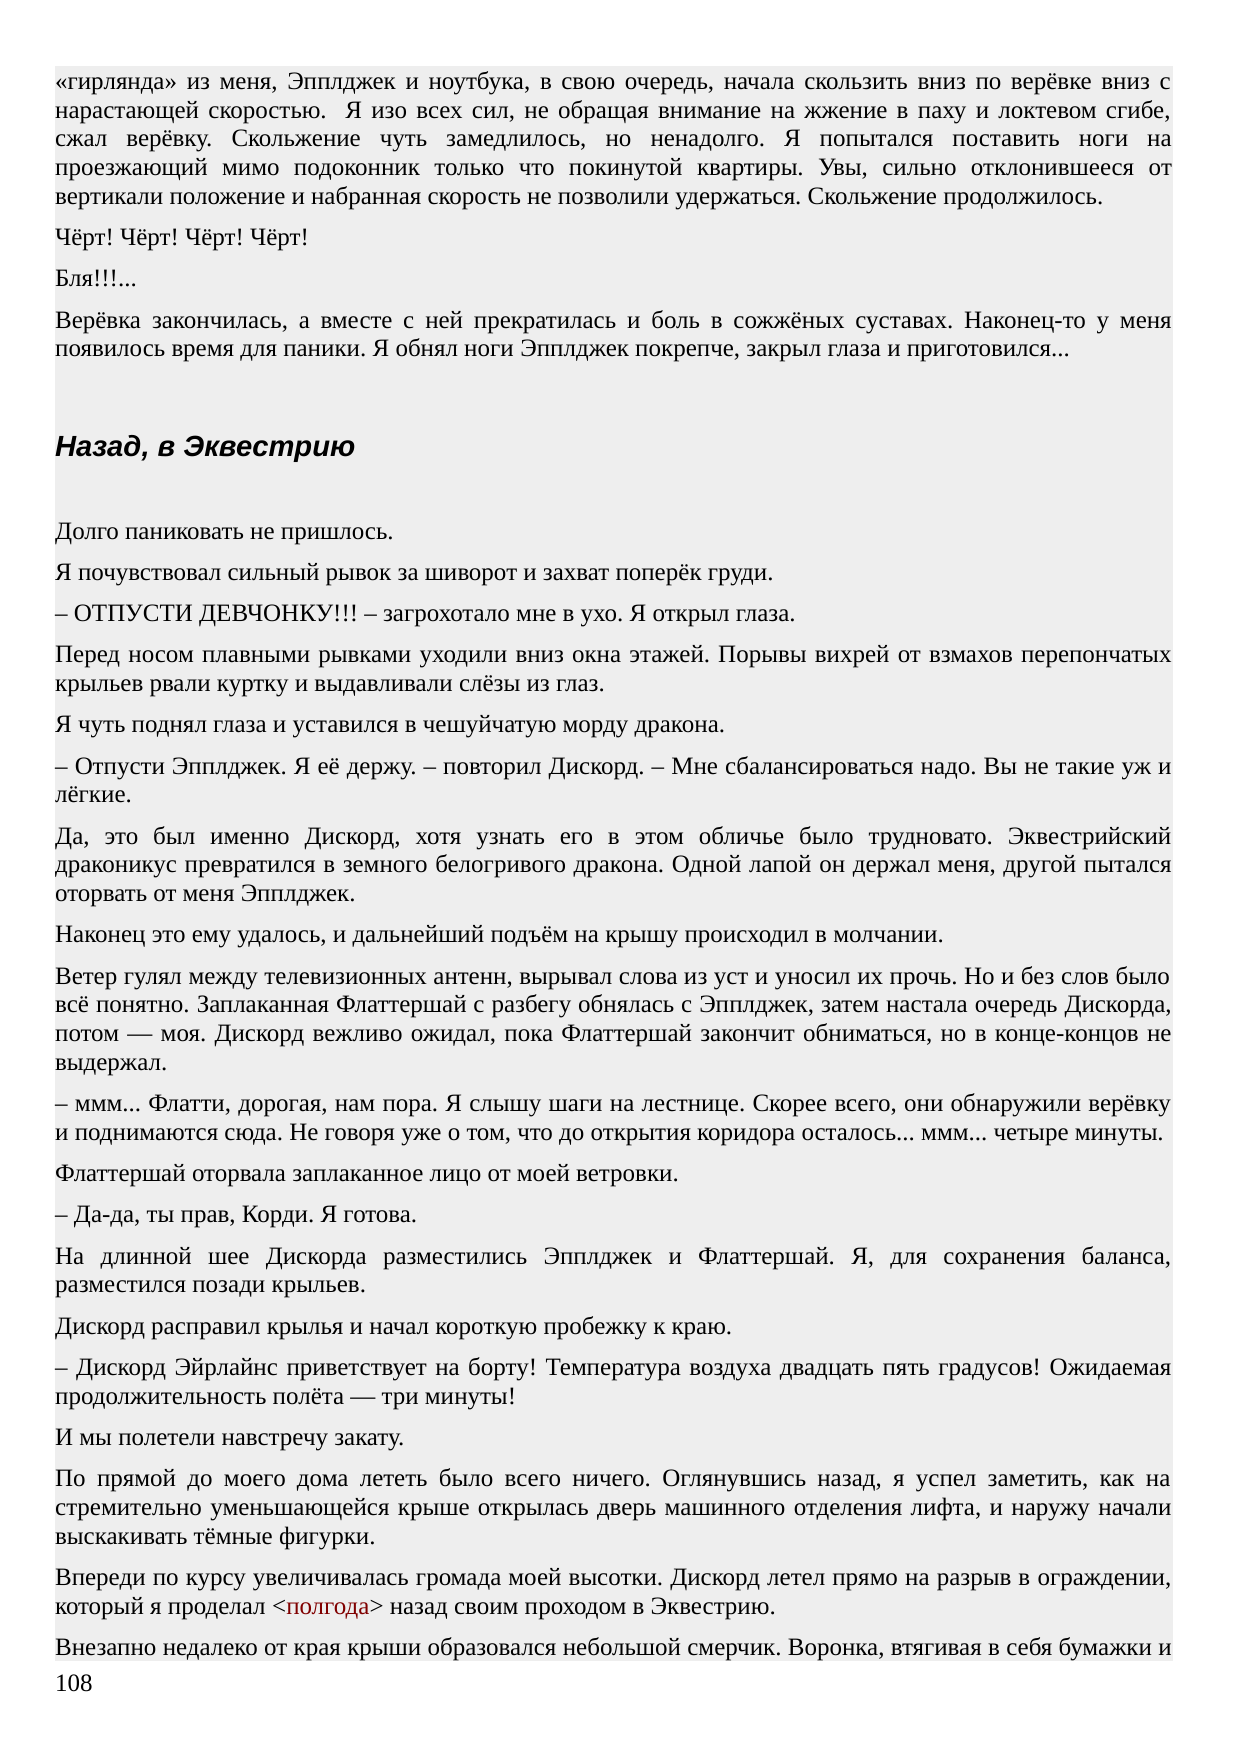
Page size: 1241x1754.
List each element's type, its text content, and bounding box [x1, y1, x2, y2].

text Да, это был именно Дискорд, хотя узнать его в этом обличье было трудновато. Эквестрийский драконикус превратился в земного белогривого дракона. Одной лапой он держал меня, другой пытался оторвать от меня Эпплджек. [55, 821, 1173, 907]
subtitle Назад, в Эквестрию [55, 428, 1173, 462]
text Бля!!!... [55, 263, 1173, 292]
text Наконец это ему удалось, и дальнейший подъём на крышу происходил в молчании. [55, 919, 1173, 948]
text Я чуть поднял глаза и уставился в чешуйчатую морду дракона. [55, 709, 1173, 738]
text Чёрт! Чёрт! Чёрт! Чёрт! [55, 222, 1173, 251]
text – Отпусти Эпплджек. Я её держу. – повторил Дискорд. – Мне сбалансироваться надо. Вы не такие уж и лёгкие. [55, 751, 1173, 808]
text Перед носом плавными рывками уходили вниз окна этажей. Порывы вихрей от взмахов перепончатых крыльев рвали куртку и выдавливали слёзы из глаз. [55, 639, 1173, 697]
text Ветер гулял между телевизионных антенн, вырывал слова из уст и уносил их прочь. Но и без слов было всё понятно. Заплаканная Флаттершай с разбегу обнялась с Эпплджек, затем настала очередь Дискорда, потом — моя. Дискорд вежливо ожидал, пока Флаттершай закончит обниматься, но в конце-концов не выдержал. [55, 961, 1173, 1076]
text Внезапно недалеко от края крыши образовался небольшой смерчик. Воронка, втягивая в себя бумажки и [55, 1632, 1173, 1661]
text Я почувствовал сильный рывок за шиворот и захват поперёк груди. [55, 557, 1173, 586]
text Флаттершай оторвала заплаканное лицо от моей ветровки. [55, 1158, 1173, 1187]
text Долго паниковать не пришлось. [55, 516, 1173, 544]
text Верёвка закончилась, а вместе с ней прекратилась и боль в сожжёных суставах. Наконец-то у меня появилось время для паники. Я обнял ноги Эпплджек покрепче, закрыл глаза и приготовился... [55, 305, 1173, 362]
text Впереди по курсу увеличивалась громада моей высотки. Дискорд летел прямо на разрыв в ограждении, который я проделал <полгода> назад своим проходом в Эквестрию. [55, 1562, 1173, 1619]
text – Да-да, ты прав, Корди. Я готова. [55, 1199, 1173, 1228]
text «гирлянда» из меня, Эпплджек и ноутбука, в свою очередь, начала скользить вниз по верёвке вниз с нарастающей скоростью. Я изо всех сил, не обращая внимание на жжение в паху и локтевом сгибе, сжал верёвку. Скольжение чуть замедлилось, но ненадолго. Я попытался поставить ноги на проезжающий мимо подоконник только что покинутой квартиры. Увы, сильно отклонившееся от вертикали положение и набранная скорость не позволили удержаться. Скольжение продолжилось. [55, 66, 1173, 210]
text – Дискорд Эйрлайнс приветствует на борту! Температура воздуха двадцать пять градусов! Ожидаемая продолжительность полёта — три минуты! [55, 1352, 1173, 1409]
text По прямой до моего дома лететь было всего ничего. Оглянувшись назад, я успел заметить, как на стремительно уменьшающейся крыше открылась дверь машинного отделения лифта, и наружу начали выскакивать тёмные фигурки. [55, 1463, 1173, 1549]
text На длинной шее Дискорда разместились Эпплджек и Флаттершай. Я, для сохранения баланса, разместился позади крыльев. [55, 1241, 1173, 1298]
text И мы полетели навстречу закату. [55, 1422, 1173, 1451]
text – ммм... Флатти, дорогая, нам пора. Я слышу шаги на лестнице. Скорее всего, они обнаружили верёвку и поднимаются сюда. Не говоря уже о том, что до открытия коридора осталось... ммм... четыре минуты. [55, 1088, 1173, 1146]
text – ОТПУСТИ ДЕВЧОНКУ!!! – загрохотало мне в ухо. Я открыл глаза. [55, 598, 1173, 627]
text Дискорд расправил крылья и начал короткую пробежку к краю. [55, 1311, 1173, 1339]
